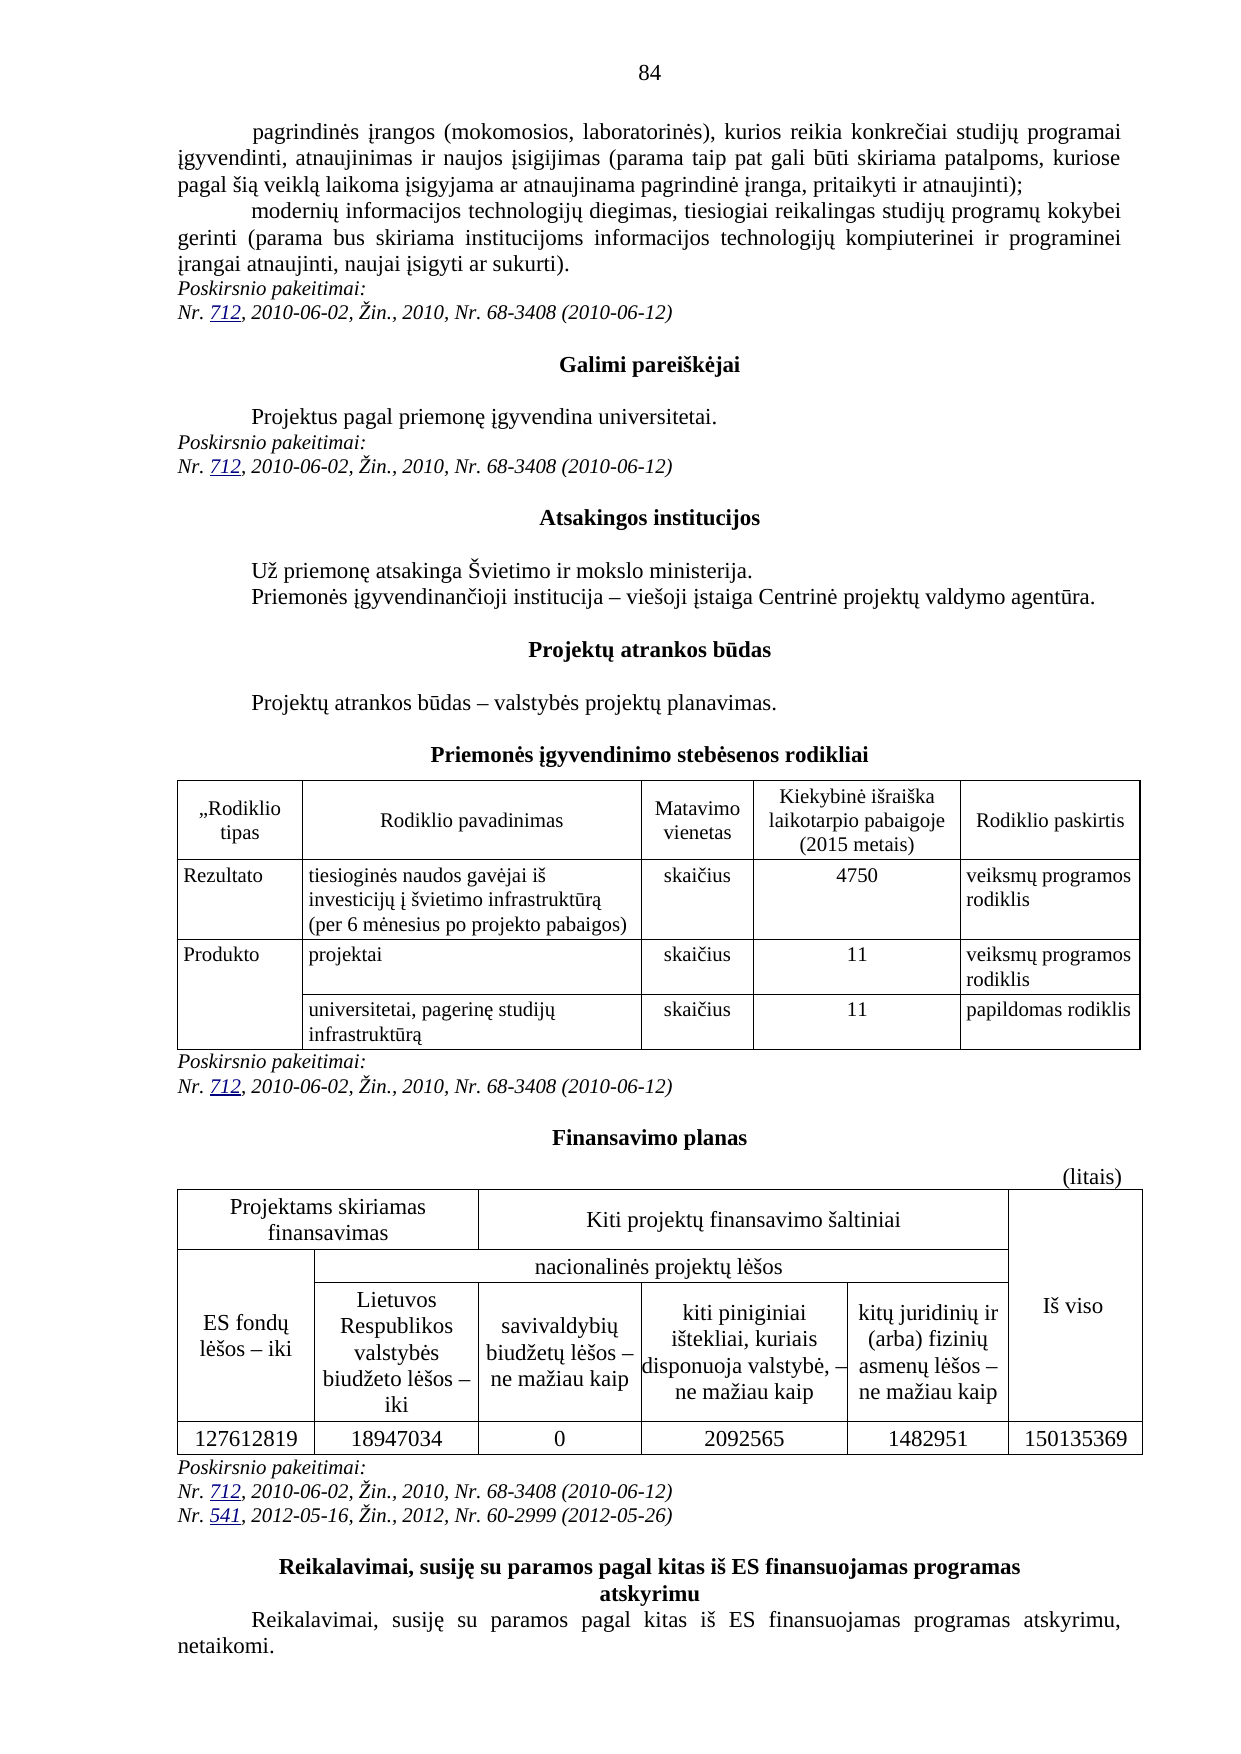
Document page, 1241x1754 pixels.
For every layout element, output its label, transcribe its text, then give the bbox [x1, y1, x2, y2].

text Nr. 712, 2010-06-02, Žin., 2010, Nr. 68-3408 (2010-06-12) [177, 454, 1122, 478]
table_cell Lietuvos Respublikos valstybės biudžeto lėšos – iki [315, 1283, 478, 1421]
table_cell 18947034 [315, 1422, 478, 1454]
table_header Projektams skiriamas finansavimas [178, 1190, 478, 1249]
table_cell nacionalinės projektų lėšos [315, 1250, 1008, 1282]
table_cell veiksmų programos rodiklis [961, 940, 1139, 993]
text Atsakingos institucijos [177, 504, 1122, 531]
table_cell savivaldybių biudžetų lėšos – ne mažiau kaip [479, 1283, 641, 1421]
text Reikalavimai, susiję su paramos pagal kitas iš ES finansuojamas programas atskyrimu, netaikomi. [177, 1606, 1122, 1659]
table_header Kiekybinė išraiška laikotarpio pabaigoje (2015 metais) [754, 781, 960, 859]
table_cell tiesioginės naudos gavėjai iš investicijų į švietimo infrastruktūrą (per 6 mėnesius po projekto pabaigos) [303, 860, 641, 938]
table_cell 127612819 [178, 1422, 314, 1454]
table_cell kitų juridinių ir (arba) fizinių asmenų lėšos – ne mažiau kaip [848, 1283, 1008, 1421]
table_cell 11 [754, 940, 960, 993]
table_cell 2092565 [642, 1422, 847, 1454]
table_cell kiti piniginiai ištekliai, kuriais disponuoja valstybė, – ne mažiau kaip [642, 1283, 847, 1421]
text Finansavimo planas [177, 1124, 1122, 1150]
table_cell Rezultato [178, 860, 302, 938]
table_cell papildomas rodiklis [961, 995, 1139, 1048]
text Projektų atrankos būdas – valstybės projektų planavimas. [177, 689, 1122, 715]
text Nr. 712, 2010-06-02, Žin., 2010, Nr. 68-3408 (2010-06-12) [177, 300, 1122, 324]
table_header Kiti projektų finansavimo šaltiniai [479, 1190, 1008, 1249]
table_header Iš viso [1009, 1190, 1142, 1421]
table_cell skaičius [642, 940, 753, 993]
table_cell veiksmų programos rodiklis [961, 860, 1139, 938]
text Nr. 541, 2012-05-16, Žin., 2012, Nr. 60-2999 (2012-05-26) [177, 1503, 1122, 1527]
text Nr. 712, 2010-06-02, Žin., 2010, Nr. 68-3408 (2010-06-12) [177, 1073, 1122, 1098]
table_cell 11 [754, 995, 960, 1048]
table_header „Rodiklio tipas [178, 781, 302, 859]
table_header Rodiklio pavadinimas [303, 781, 641, 859]
text Priemonės įgyvendinimo stebėsenos rodikliai [177, 741, 1122, 768]
text Reikalavimai, susiję su paramos pagal kitas iš ES finansuojamas programas atskyrimu [177, 1553, 1122, 1606]
text Galimi pareiškėjai [177, 351, 1122, 377]
text (litais) [177, 1163, 1122, 1189]
table_cell skaičius [642, 860, 753, 938]
text modernių informacijos technologijų diegimas, tiesiogiai reikalingas studijų programų kokybei gerinti (parama bus skiriama institucijoms informacijos technologijų kompiuterinei ir programinei įrangai atnaujinti, naujai įsigyti ar sukurti). [177, 197, 1122, 276]
table_header Matavimo vienetas [642, 781, 753, 859]
text Projektus pagal priemonę įgyvendina universitetai. [177, 403, 1122, 430]
table_cell 0 [479, 1422, 641, 1454]
table_cell universitetai, pagerinę studijų infrastruktūrą [303, 995, 641, 1048]
table_cell 4750 [754, 860, 960, 938]
text Poskirsnio pakeitimai: [177, 430, 1122, 454]
text Poskirsnio pakeitimai: [177, 276, 1122, 300]
table_cell ES fondų lėšos – iki [178, 1250, 314, 1421]
table_header Rodiklio paskirtis [961, 781, 1139, 859]
table_cell projektai [303, 940, 641, 993]
text Projektų atrankos būdas [177, 636, 1122, 662]
table_cell skaičius [642, 995, 753, 1048]
table_cell 150135369 [1009, 1422, 1142, 1454]
table_cell Produkto [178, 940, 302, 1048]
text Nr. 712, 2010-06-02, Žin., 2010, Nr. 68-3408 (2010-06-12) [177, 1479, 1122, 1503]
text Poskirsnio pakeitimai: [177, 1455, 1122, 1479]
text pagrindinės įrangos (mokomosios, laboratorinės), kurios reikia konkrečiai studijų programai įgyvendinti, atnaujinimas ir naujos įsigijimas (parama taip pat gali būti skiriama patalpoms, kuriose pagal šią veiklą laikoma įsigyjama ar atnaujinama pagrindinė įranga, pritaikyti ir atnaujinti); [177, 118, 1122, 197]
table_cell 1482951 [848, 1422, 1008, 1454]
text Priemonės įgyvendinančioji institucija – viešoji įstaiga Centrinė projektų valdymo agentūra. [177, 583, 1122, 610]
text Už priemonę atsakinga Švietimo ir mokslo ministerija. [177, 557, 1122, 583]
text Poskirsnio pakeitimai: [177, 1050, 1122, 1073]
